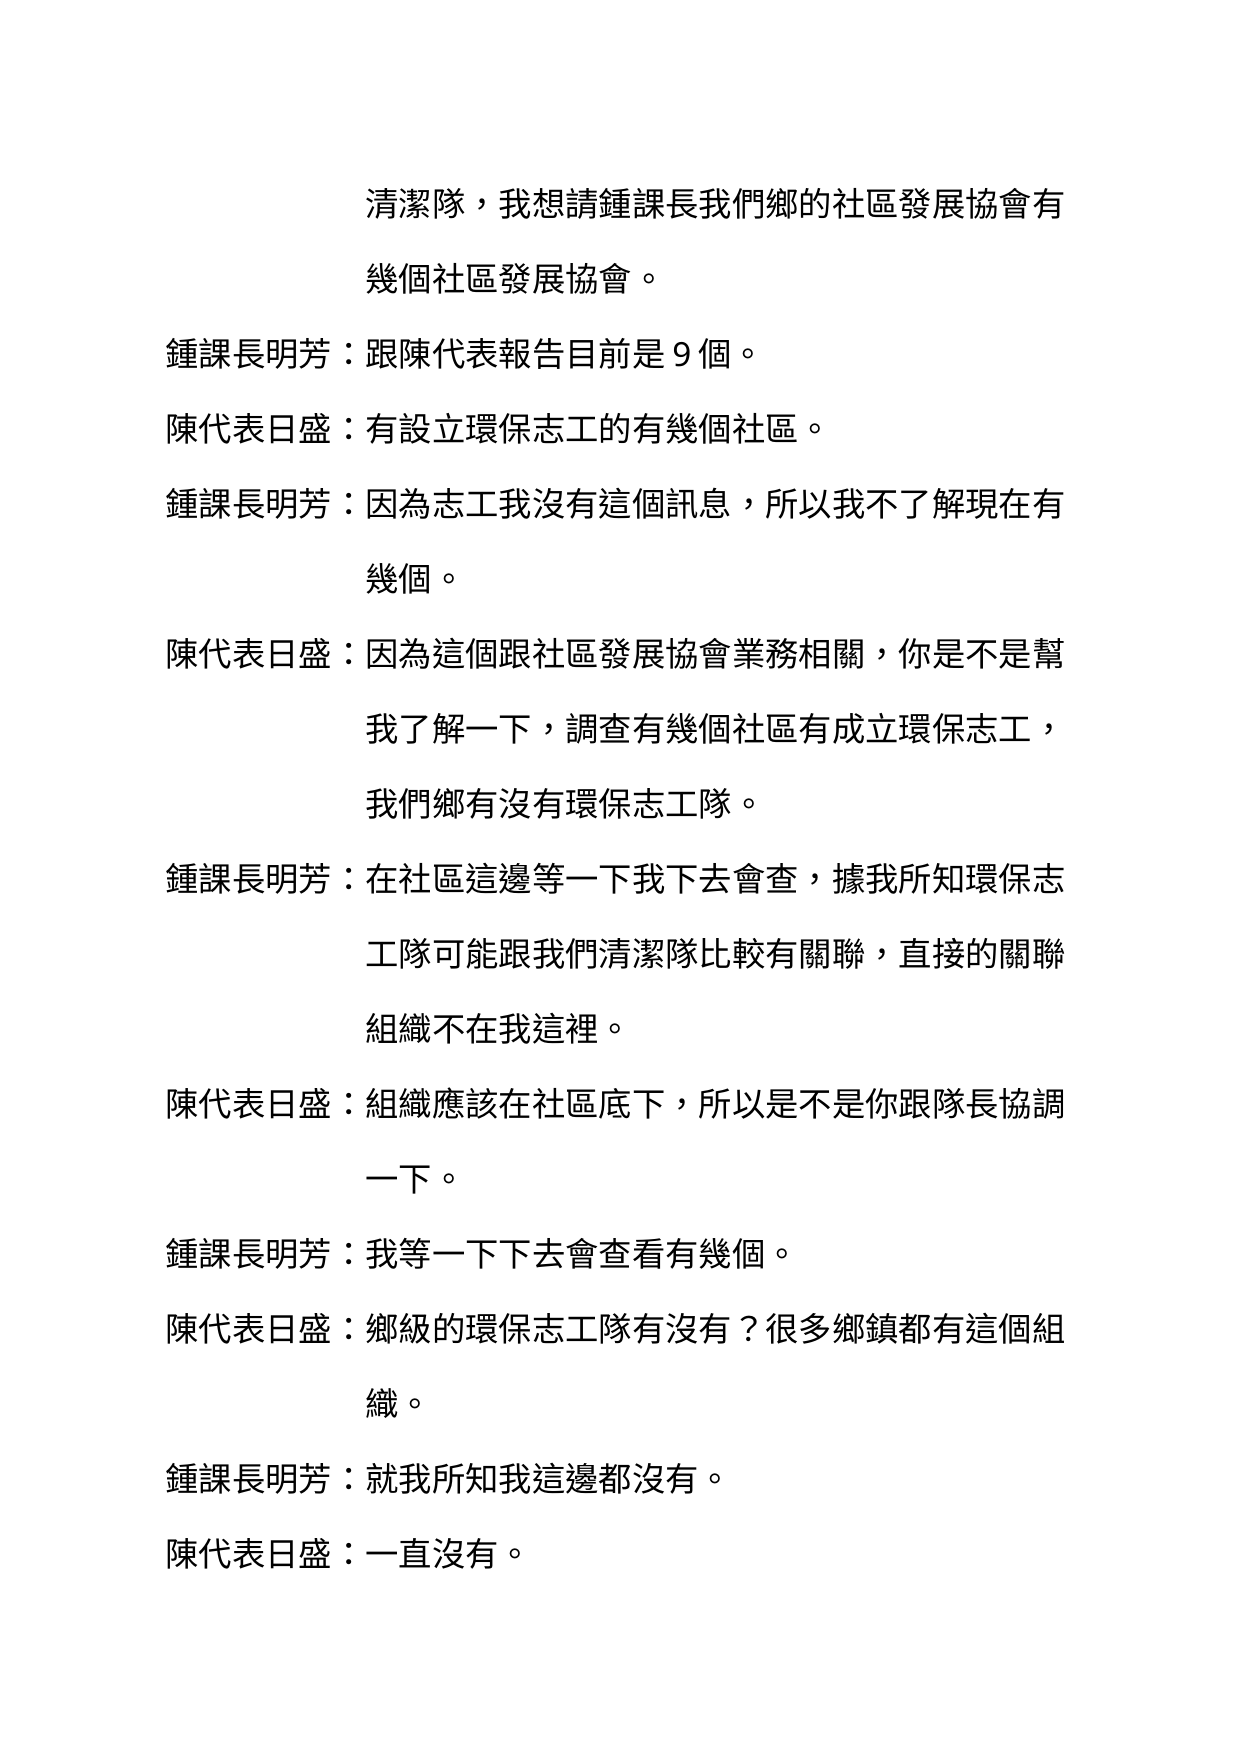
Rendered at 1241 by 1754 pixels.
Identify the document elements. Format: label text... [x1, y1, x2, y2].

text 鍾課長明芳：在社區這邊等一下我下去會查，據我所知環保志工隊可能跟我們清潔隊比較有關聯，直接的關聯組織不在我這裡。 [165, 839, 1075, 1064]
text 鍾課長明芳：跟陳代表報告目前是9個。 [165, 314, 1075, 389]
text 清潔隊，我想請鍾課長我們鄉的社區發展協會有幾個社區發展協會。 [165, 164, 1075, 314]
text 陳代表日盛：組織應該在社區底下，所以是不是你跟隊長協調一下。 [165, 1064, 1075, 1214]
text 陳代表日盛：一直沒有。 [165, 1514, 1075, 1589]
text 鍾課長明芳：就我所知我這邊都沒有。 [165, 1439, 1075, 1514]
text 鍾課長明芳：因為志工我沒有這個訊息，所以我不了解現在有幾個。 [165, 464, 1075, 614]
text 陳代表日盛：因為這個跟社區發展協會業務相關，你是不是幫我了解一下，調查有幾個社區有成立環保志工，我們鄉有沒有環保志工隊。 [165, 614, 1075, 839]
text 陳代表日盛：有設立環保志工的有幾個社區。 [165, 389, 1075, 464]
text 陳代表日盛：鄉級的環保志工隊有沒有？很多鄉鎮都有這個組織。 [165, 1289, 1075, 1439]
text 鍾課長明芳：我等一下下去會查看有幾個。 [165, 1214, 1075, 1289]
